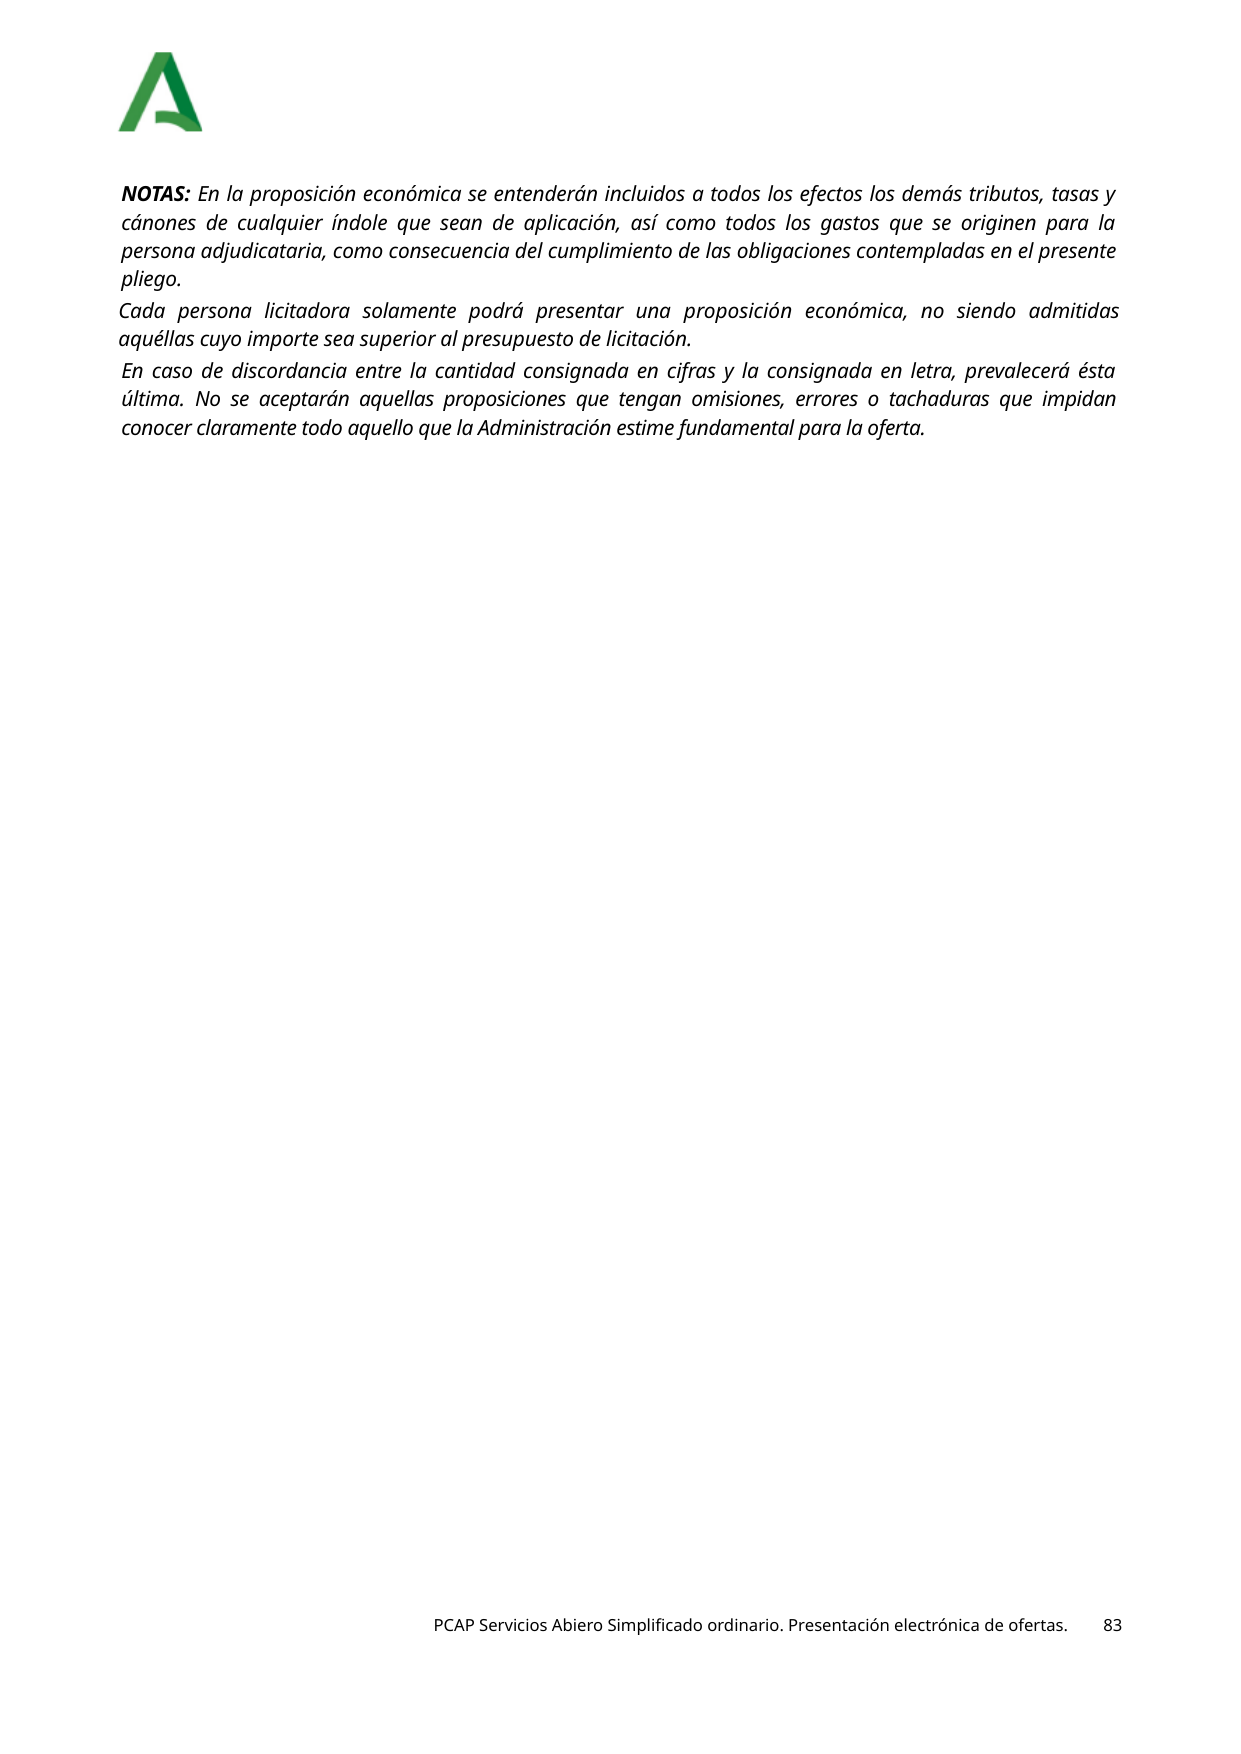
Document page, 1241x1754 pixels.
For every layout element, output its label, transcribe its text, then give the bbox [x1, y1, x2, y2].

text En caso de discordancia entre la cantidad consignada en cifras y la consignada en letra, prevalecerá ésta última. No se aceptarán aquellas proposiciones que tengan omisiones, errores o tachaduras que impidan conocer claramente todo aquello que la Administración estime fundamental para la oferta. [118, 353, 1122, 444]
text NOTAS: En la proposición económica se entenderán incluidos a todos los efectos los demás tributos, tasas y cánones de cualquier índole que sean de aplicación, así como todos los gastos que se originen para la persona adjudicataria, como consecuencia del cumplimiento de las obligaciones contempladas en el presente pliego. [118, 176, 1122, 296]
text Cada persona licitadora solamente podrá presentar una proposición económica, no siendo admitidas aquéllas cuyo importe sea superior al presupuesto de licitación. [118, 296, 1122, 353]
picture [171, 9, 203, 151]
